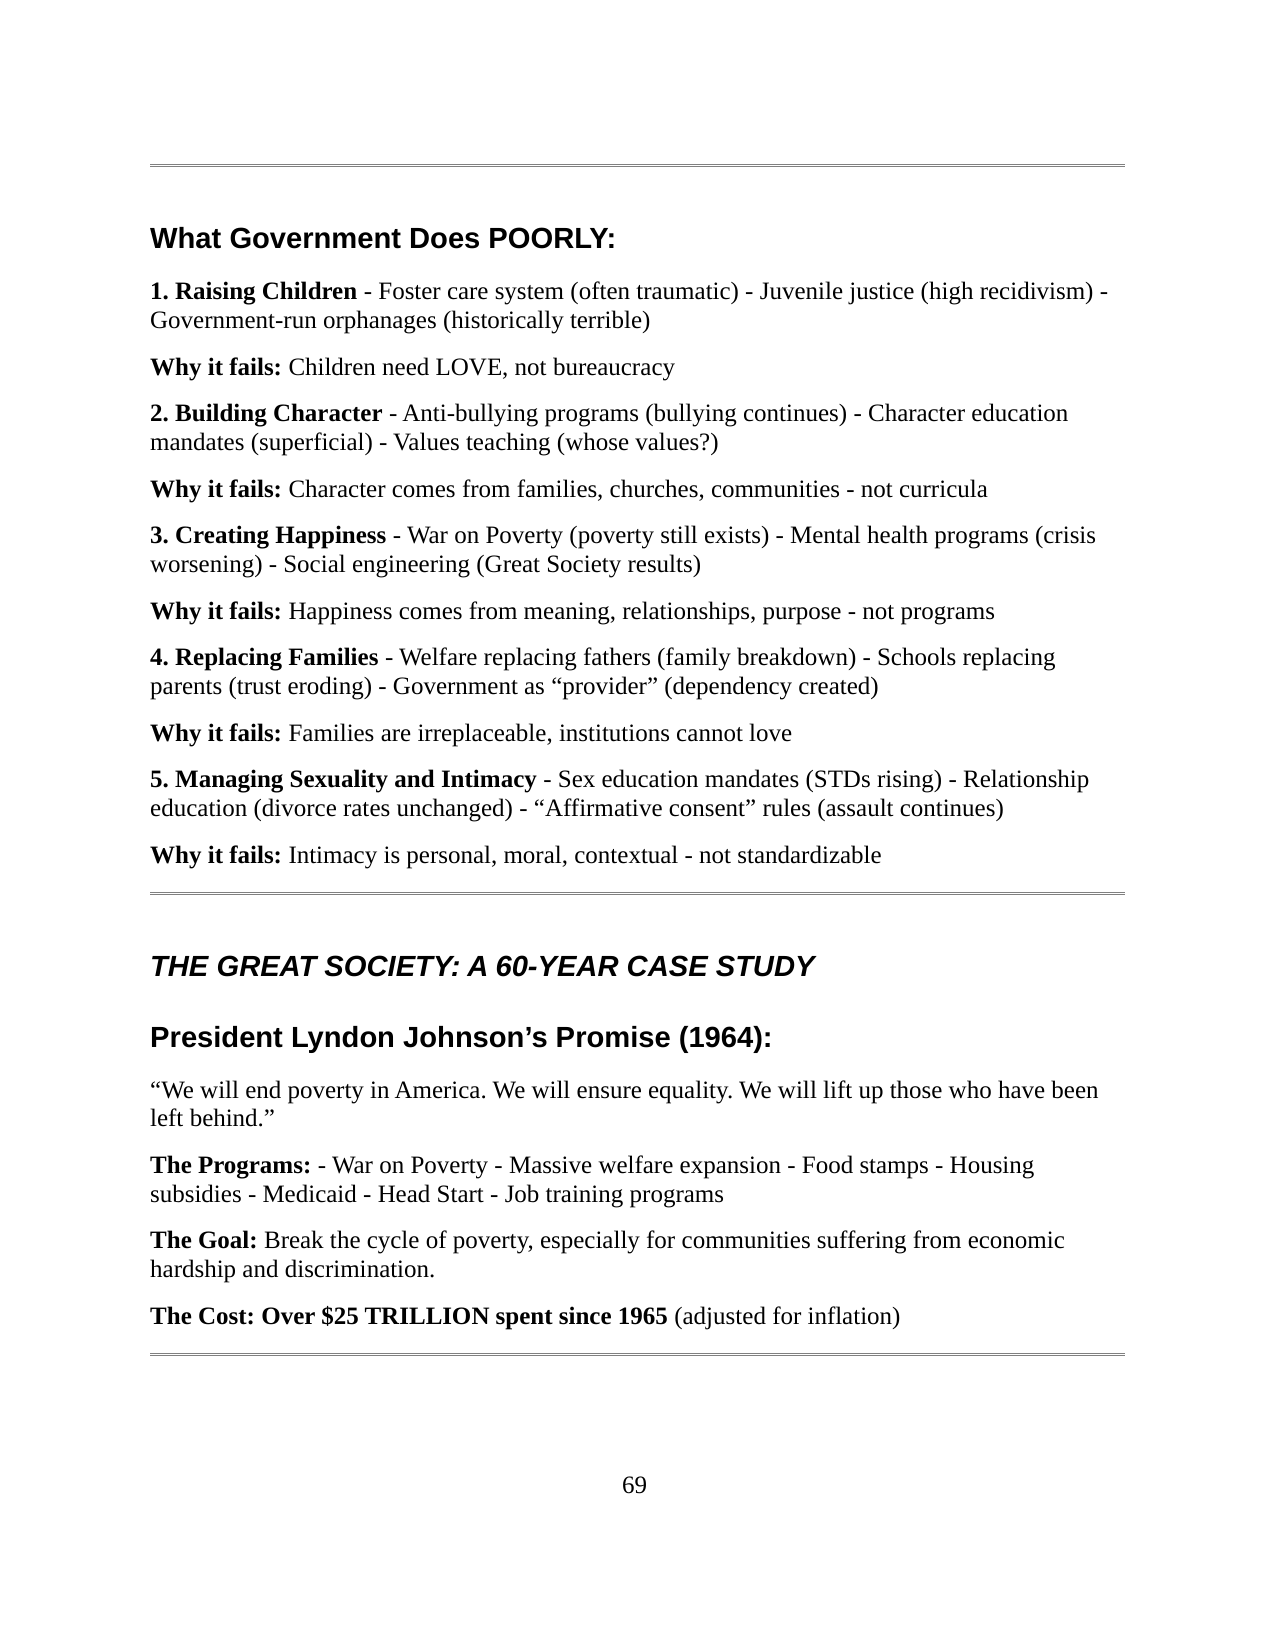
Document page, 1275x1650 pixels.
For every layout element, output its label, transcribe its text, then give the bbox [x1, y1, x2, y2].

text Why it fails: Children need LOVE, not bureaucracy [150, 352, 1125, 380]
text The Cost: Over $25 TRILLION spent since 1965 (adjusted for inflation) [150, 1301, 1125, 1330]
subtitle What Government Does POORLY: [150, 221, 1125, 255]
text 3. Creating Happiness - War on Poverty (poverty still exists) - Mental health programs (crisis worsening) - Social engineering (Great Society results) [150, 520, 1125, 578]
text “We will end poverty in America. We will ensure equality. We will lift up those who have been left behind.” [150, 1075, 1125, 1132]
text The Goal: Break the cycle of poverty, especially for communities suffering from economic hardship and discrimination. [150, 1226, 1125, 1283]
text Why it fails: Intimacy is personal, moral, contextual - not standardizable [150, 840, 1125, 869]
text 5. Managing Sexuality and Intimacy - Sex education mandates (STDs rising) - Relationship education (divorce rates unchanged) - “Affirmative consent” rules (assault continues) [150, 764, 1125, 822]
text Why it fails: Character comes from families, churches, communities - not curricula [150, 474, 1125, 502]
text 1. Raising Children - Foster care system (often traumatic) - Juvenile justice (high recidivism) - Government-run orphanages (historically terrible) [150, 276, 1125, 334]
text The Programs: - War on Poverty - Massive welfare expansion - Food stamps - Housing subsidies - Medicaid - Head Start - Job training programs [150, 1150, 1125, 1208]
subtitle President Lyndon Johnson’s Promise (1964): [150, 1020, 1125, 1053]
text Why it fails: Happiness comes from meaning, relationships, purpose - not programs [150, 596, 1125, 624]
text 2. Building Character - Anti-bullying programs (bullying continues) - Character education mandates (superficial) - Values teaching (whose values?) [150, 398, 1125, 456]
subtitle THE GREAT SOCIETY: A 60-YEAR CASE STUDY [150, 949, 1125, 982]
text 4. Replacing Families - Welfare replacing fathers (family breakdown) - Schools replacing parents (trust eroding) - Government as “provider” (dependency created) [150, 642, 1125, 700]
text Why it fails: Families are irreplaceable, institutions cannot love [150, 718, 1125, 747]
